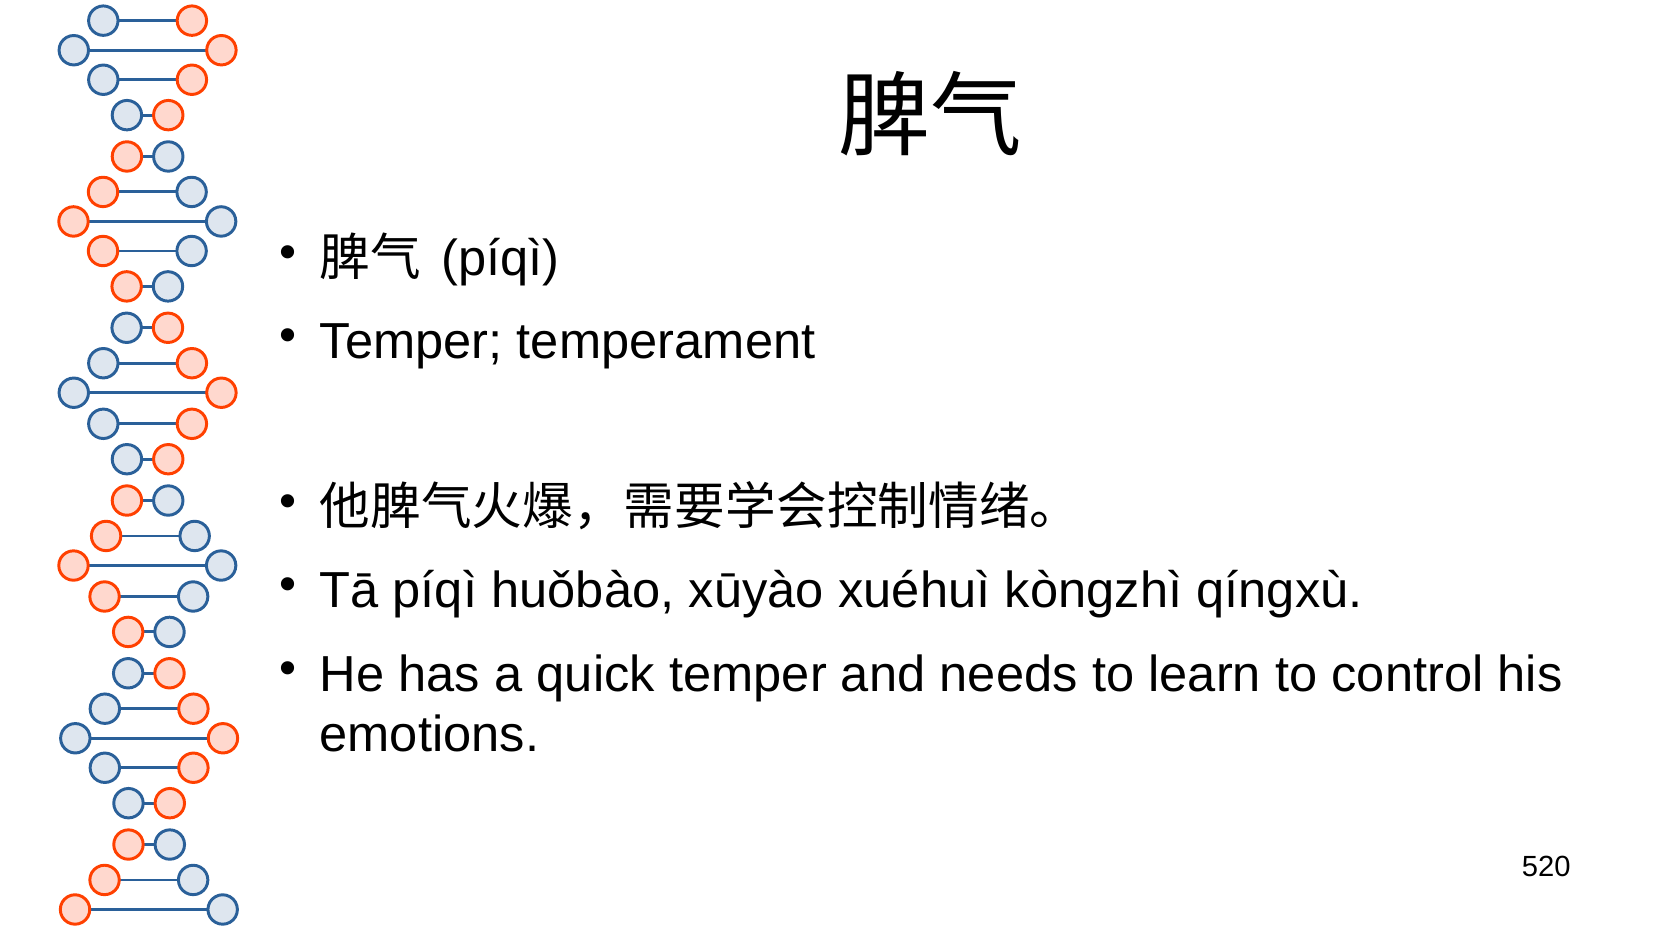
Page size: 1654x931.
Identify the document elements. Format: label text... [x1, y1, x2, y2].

list 脾气 (píqì) Temper; temperament 他脾气火爆，需要学会控制情绪。 Tā píqì huǒbào, xūyào xuéhuì kòngzhì qíngxù. He has a quick temper and needs to learn to control his emotions. [265, 224, 1595, 764]
title 脾气 [265, 35, 1595, 189]
